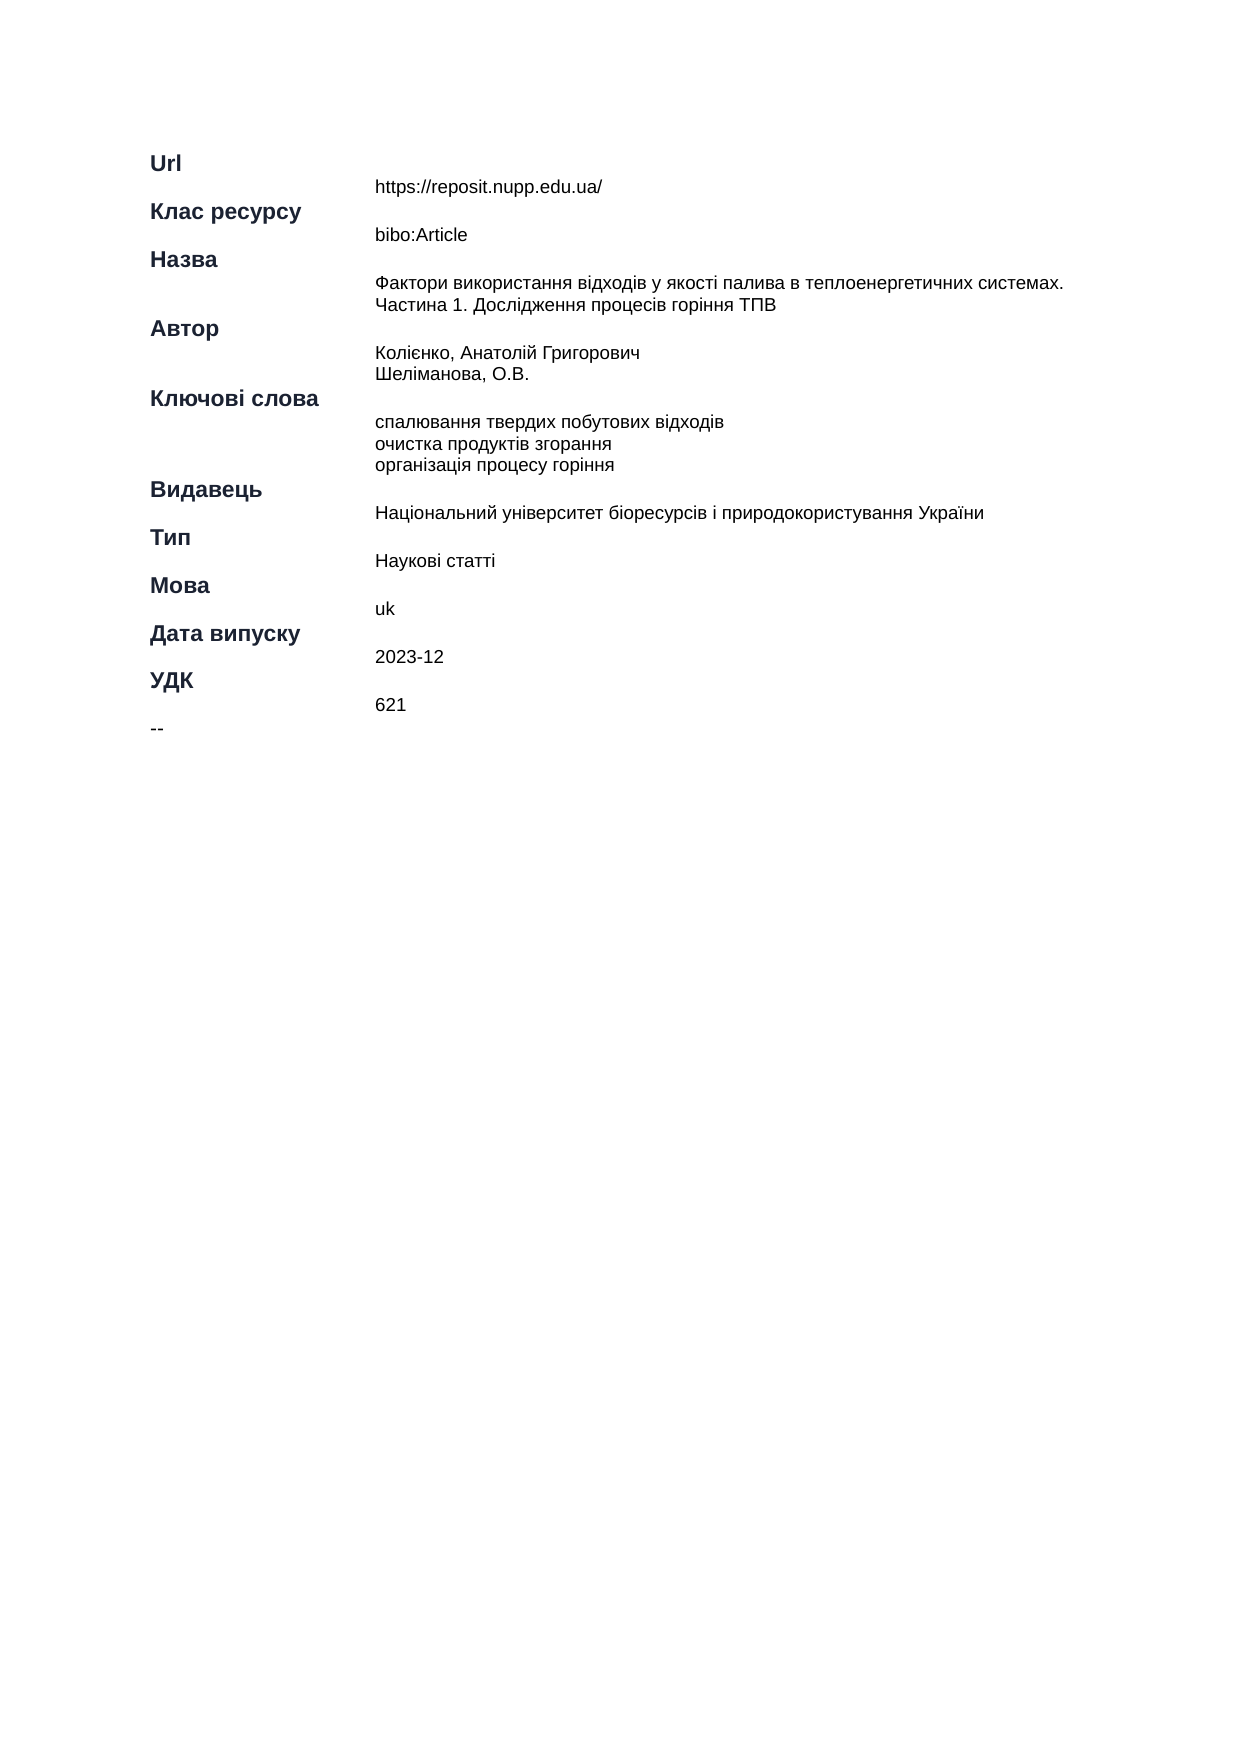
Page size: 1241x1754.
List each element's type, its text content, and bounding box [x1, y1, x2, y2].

text 2023-12 [375, 646, 1090, 667]
text Видавець [150, 476, 1090, 502]
text організація процесу горіння [375, 454, 1090, 476]
text Url [150, 150, 1090, 176]
text Фактори використання відходів у якості палива в теплоенергетичних системах. Частина 1. Дослідження процесів горіння ТПВ [375, 272, 1090, 315]
text https://reposit.nupp.edu.ua/ [375, 176, 1090, 198]
text uk [375, 598, 1090, 619]
text УДК [150, 667, 1090, 694]
text Ключові слова [150, 385, 1090, 411]
text 621 [375, 694, 1090, 715]
text очистка продуктів згорання [375, 433, 1090, 454]
text спалювання твердих побутових відходів [375, 411, 1090, 433]
text Тип [150, 524, 1090, 550]
text bibo:Article [375, 224, 1090, 246]
text Клас ресурсу [150, 198, 1090, 224]
text Національний університет біоресурсів і природокористування України [375, 502, 1090, 524]
text -- [150, 715, 1090, 739]
text Мова [150, 572, 1090, 598]
text Наукові статті [375, 550, 1090, 572]
text Шеліманова, О.В. [375, 363, 1090, 385]
text Автор [150, 315, 1090, 342]
text Назва [150, 246, 1090, 272]
text Колієнко, Анатолій Григорович [375, 342, 1090, 363]
text Дата випуску [150, 619, 1090, 646]
